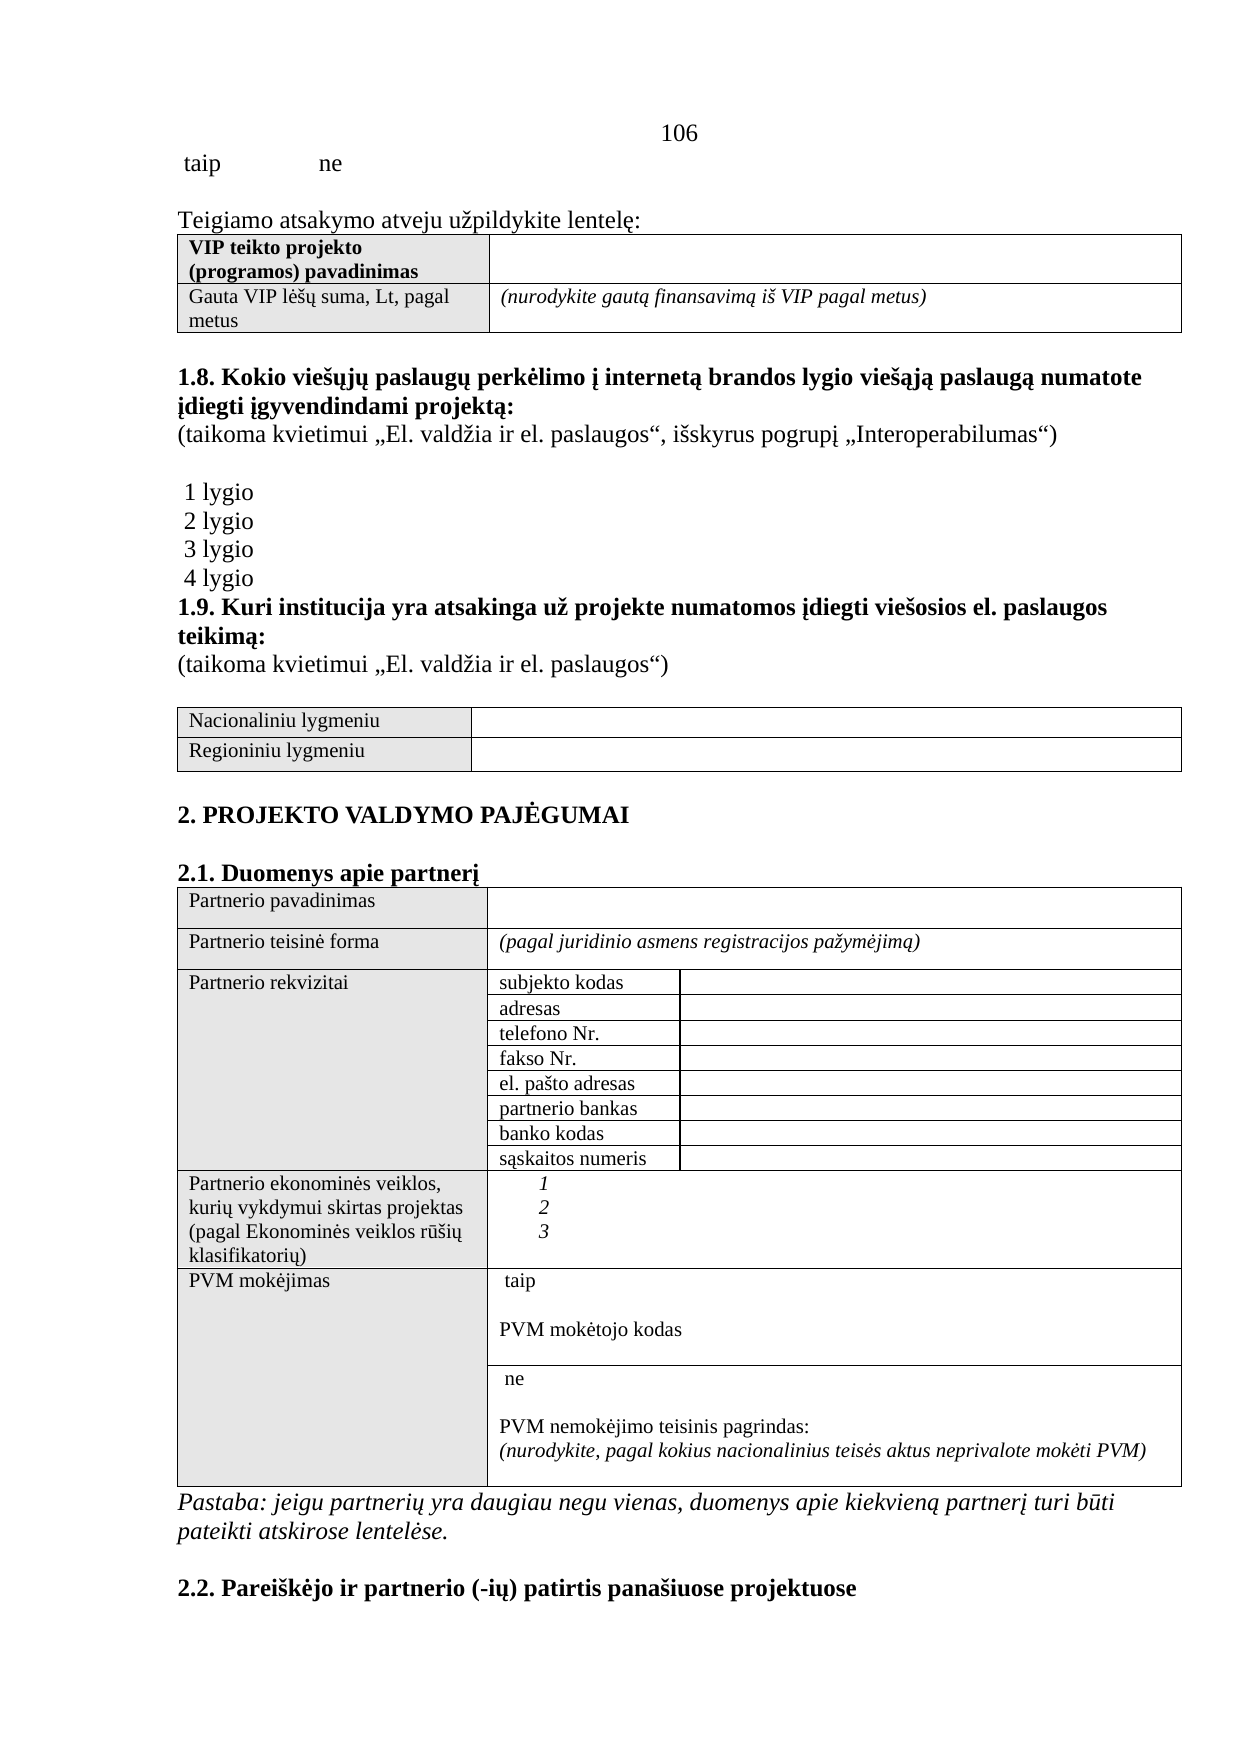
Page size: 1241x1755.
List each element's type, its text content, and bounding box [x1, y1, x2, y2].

table_cell 1 2 3 [488, 1171, 1181, 1267]
table_cell PVM mokėjimas [178, 1269, 487, 1486]
table_header VIP teikto projekto (programos) pavadinimas [178, 235, 489, 283]
text 1.9. Kuri institucija yra atsakinga už projekte numatomos įdiegti viešosios el. paslaugos teikimą: [177, 592, 1181, 649]
table_cell fakso Nr. [488, 1046, 679, 1070]
table_cell [681, 1046, 1181, 1070]
text Pastaba: jeigu partnerių yra daugiau negu vienas, duomenys apie kiekvieną partnerį turi būti pateikti atskirose lentelėse. [177, 1487, 1181, 1544]
text 1.8. Kokio viešųjų paslaugų perkėlimo į internetą brandos lygio viešąją paslaugą numatote įdiegti įgyvendindami projektą: [177, 362, 1181, 419]
table_cell Partnerio rekvizitai [178, 970, 487, 1170]
text 2.1. Duomenys apie partnerį [177, 858, 1181, 887]
table_cell [681, 970, 1181, 994]
text 3 lygio [177, 534, 1181, 563]
table_cell (pagal juridinio asmens registracijos pažymėjimą) [488, 929, 1181, 969]
table_cell Regioniniu lygmeniu [178, 738, 471, 771]
table_header [490, 235, 1181, 283]
table_cell (nurodykite gautą finansavimą iš VIP pagal metus) [490, 284, 1181, 332]
table_cell Partnerio teisinė forma [178, 929, 487, 969]
text 2 lygio [177, 506, 1181, 534]
table_cell [472, 738, 1181, 771]
table_header [472, 708, 1181, 737]
table_header Nacionaliniu lygmeniu [178, 708, 471, 737]
table_cell [681, 995, 1181, 1019]
table_cell [681, 1121, 1181, 1145]
table_header [488, 888, 1181, 928]
text (taikoma kvietimui „El. valdžia ir el. paslaugos“, išskyrus pogrupį „Interoperabilumas“) [177, 419, 1181, 448]
table_cell Gauta VIP lėšų suma, Lt, pagal metus [178, 284, 489, 332]
table_cell partnerio bankas [488, 1096, 679, 1120]
text 1 lygio [177, 477, 1181, 506]
table_cell taip PVM mokėtojo kodas [488, 1269, 1181, 1365]
text 2. PROJEKTO VALDYMO PAJĖGUMAI [177, 800, 1181, 829]
text (taikoma kvietimui „El. valdžia ir el. paslaugos“) [177, 649, 1181, 678]
table_cell [681, 1071, 1181, 1095]
table_cell el. pašto adresas [488, 1071, 679, 1095]
table_cell adresas [488, 995, 679, 1019]
text 4 lygio [177, 563, 1181, 592]
text 2.2. Pareiškėjo ir partnerio (-ių) patirtis panašiuose projektuose [177, 1573, 1181, 1602]
text taip ne [177, 148, 1181, 176]
table_cell banko kodas [488, 1121, 679, 1145]
text Teigiamo atsakymo atveju užpildykite lentelę: [177, 205, 1181, 234]
table_cell ne PVM nemokėjimo teisinis pagrindas: (nurodykite, pagal kokius nacionalinius teisės aktus neprivalote mokėti PVM) [488, 1366, 1181, 1486]
table_header Partnerio pavadinimas [178, 888, 487, 928]
table_cell Partnerio ekonominės veiklos, kurių vykdymui skirtas projektas (pagal Ekonominės veiklos rūšių klasifikatorių) [178, 1171, 487, 1267]
table_cell telefono Nr. [488, 1021, 679, 1044]
table_cell [681, 1096, 1181, 1120]
table_cell [681, 1146, 1181, 1170]
table_cell subjekto kodas [488, 970, 679, 994]
table_cell sąskaitos numeris [488, 1146, 679, 1170]
table_cell [681, 1021, 1181, 1044]
